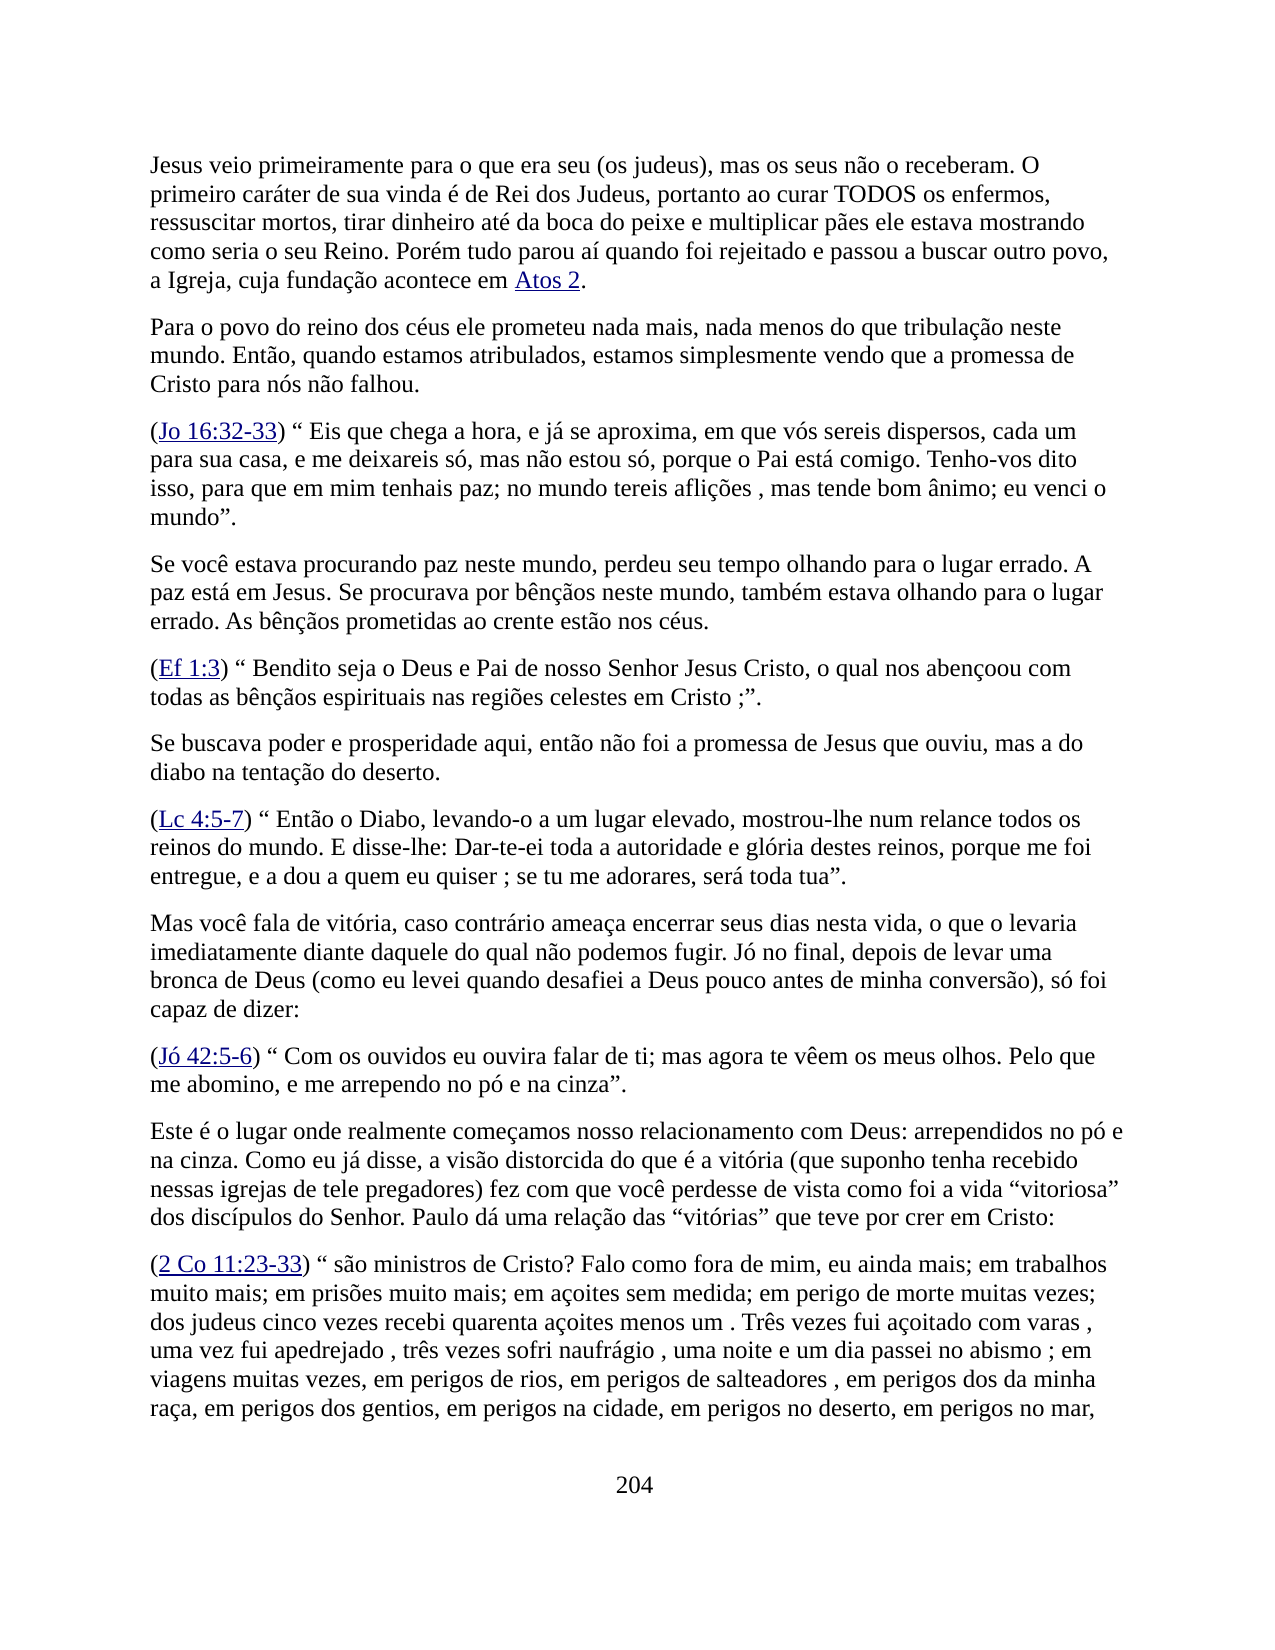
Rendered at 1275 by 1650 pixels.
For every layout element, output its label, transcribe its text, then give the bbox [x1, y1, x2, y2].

text Se buscava poder e prosperidade aqui, então não foi a promessa de Jesus que ouviu, mas a do diabo na tentação do deserto. [150, 728, 1125, 786]
text Se você estava procurando paz neste mundo, perdeu seu tempo olhando para o lugar errado. A paz está em Jesus. Se procurava por bênçãos neste mundo, também estava olhando para o lugar errado. As bênçãos prometidas ao crente estão nos céus. [150, 549, 1125, 635]
text (Lc 4:5-7) “ Então o Diabo, levando-o a um lugar elevado, mostrou-lhe num relance todos os reinos do mundo. E disse-lhe: Dar-te-ei toda a autoridade e glória destes reinos, porque me foi entregue, e a dou a quem eu quiser ; se tu me adorares, será toda tua”. [150, 804, 1125, 890]
text Para o povo do reino dos céus ele prometeu nada mais, nada menos do que tribulação neste mundo. Então, quando estamos atribulados, estamos simplesmente vendo que a promessa de Cristo para nós não falhou. [150, 312, 1125, 398]
text (2 Co 11:23-33) “ são ministros de Cristo? Falo como fora de mim, eu ainda mais; em trabalhos muito mais; em prisões muito mais; em açoites sem medida; em perigo de morte muitas vezes; dos judeus cinco vezes recebi quarenta açoites menos um . Três vezes fui açoitado com varas , uma vez fui apedrejado , três vezes sofri naufrágio , uma noite e um dia passei no abismo ; em viagens muitas vezes, em perigos de rios, em perigos de salteadores , em perigos dos da minha raça, em perigos dos gentios, em perigos na cidade, em perigos no deserto, em perigos no mar, [150, 1249, 1125, 1422]
text Mas você fala de vitória, caso contrário ameaça encerrar seus dias nesta vida, o que o levaria imediatamente diante daquele do qual não podemos fugir. Jó no final, depois de levar uma bronca de Deus (como eu levei quando desafiei a Deus pouco antes de minha conversão), só foi capaz de dizer: [150, 908, 1125, 1023]
text (Ef 1:3) “ Bendito seja o Deus e Pai de nosso Senhor Jesus Cristo, o qual nos abençoou com todas as bênçãos espirituais nas regiões celestes em Cristo ;”. [150, 653, 1125, 710]
text (Jo 16:32-33) “ Eis que chega a hora, e já se aproxima, em que vós sereis dispersos, cada um para sua casa, e me deixareis só, mas não estou só, porque o Pai está comigo. Tenho-vos dito isso, para que em mim tenhais paz; no mundo tereis aflições , mas tende bom ânimo; eu venci o mundo”. [150, 416, 1125, 531]
text Jesus veio primeiramente para o que era seu (os judeus), mas os seus não o receberam. O primeiro caráter de sua vinda é de Rei dos Judeus, portanto ao curar TODOS os enfermos, ressuscitar mortos, tirar dinheiro até da boca do peixe e multiplicar pães ele estava mostrando como seria o seu Reino. Porém tudo parou aí quando foi rejeitado e passou a buscar outro povo, a Igreja, cuja fundação acontece em Atos 2. [150, 150, 1125, 294]
text (Jó 42:5-6) “ Com os ouvidos eu ouvira falar de ti; mas agora te vêem os meus olhos. Pelo que me abomino, e me arrependo no pó e na cinza”. [150, 1041, 1125, 1098]
text Este é o lugar onde realmente começamos nosso relacionamento com Deus: arrependidos no pó e na cinza. Como eu já disse, a visão distorcida do que é a vitória (que suponho tenha recebido nessas igrejas de tele pregadores) fez com que você perdesse de vista como foi a vida “vitoriosa” dos discípulos do Senhor. Paulo dá uma relação das “vitórias” que teve por crer em Cristo: [150, 1116, 1125, 1231]
